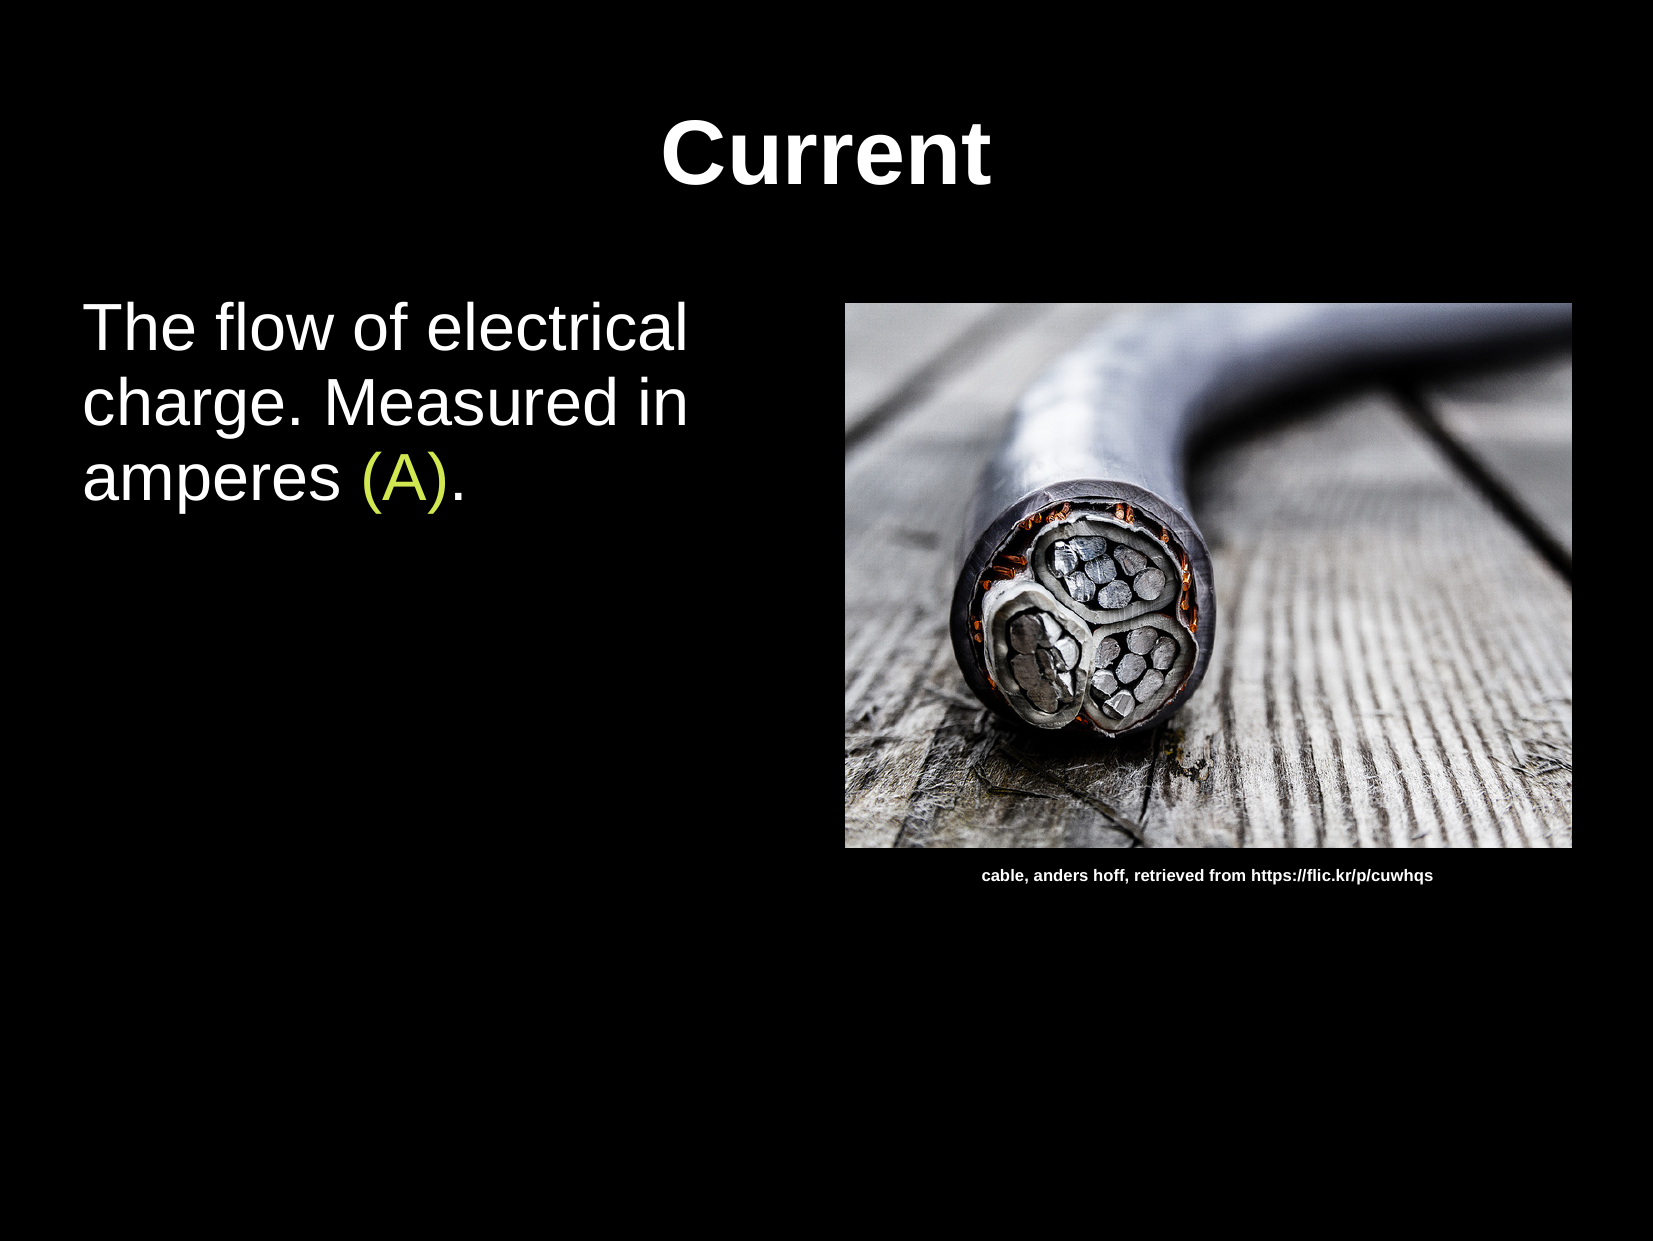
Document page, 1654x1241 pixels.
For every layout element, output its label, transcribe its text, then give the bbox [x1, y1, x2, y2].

title Current [82, 49, 1571, 257]
text_box cable, anders hoff, retrieved from https://flic.kr/p/cuwhqs [981, 866, 1432, 885]
picture [845, 303, 1572, 848]
list The flow of electrical charge. Measured in amperes (A). [82, 290, 809, 1109]
